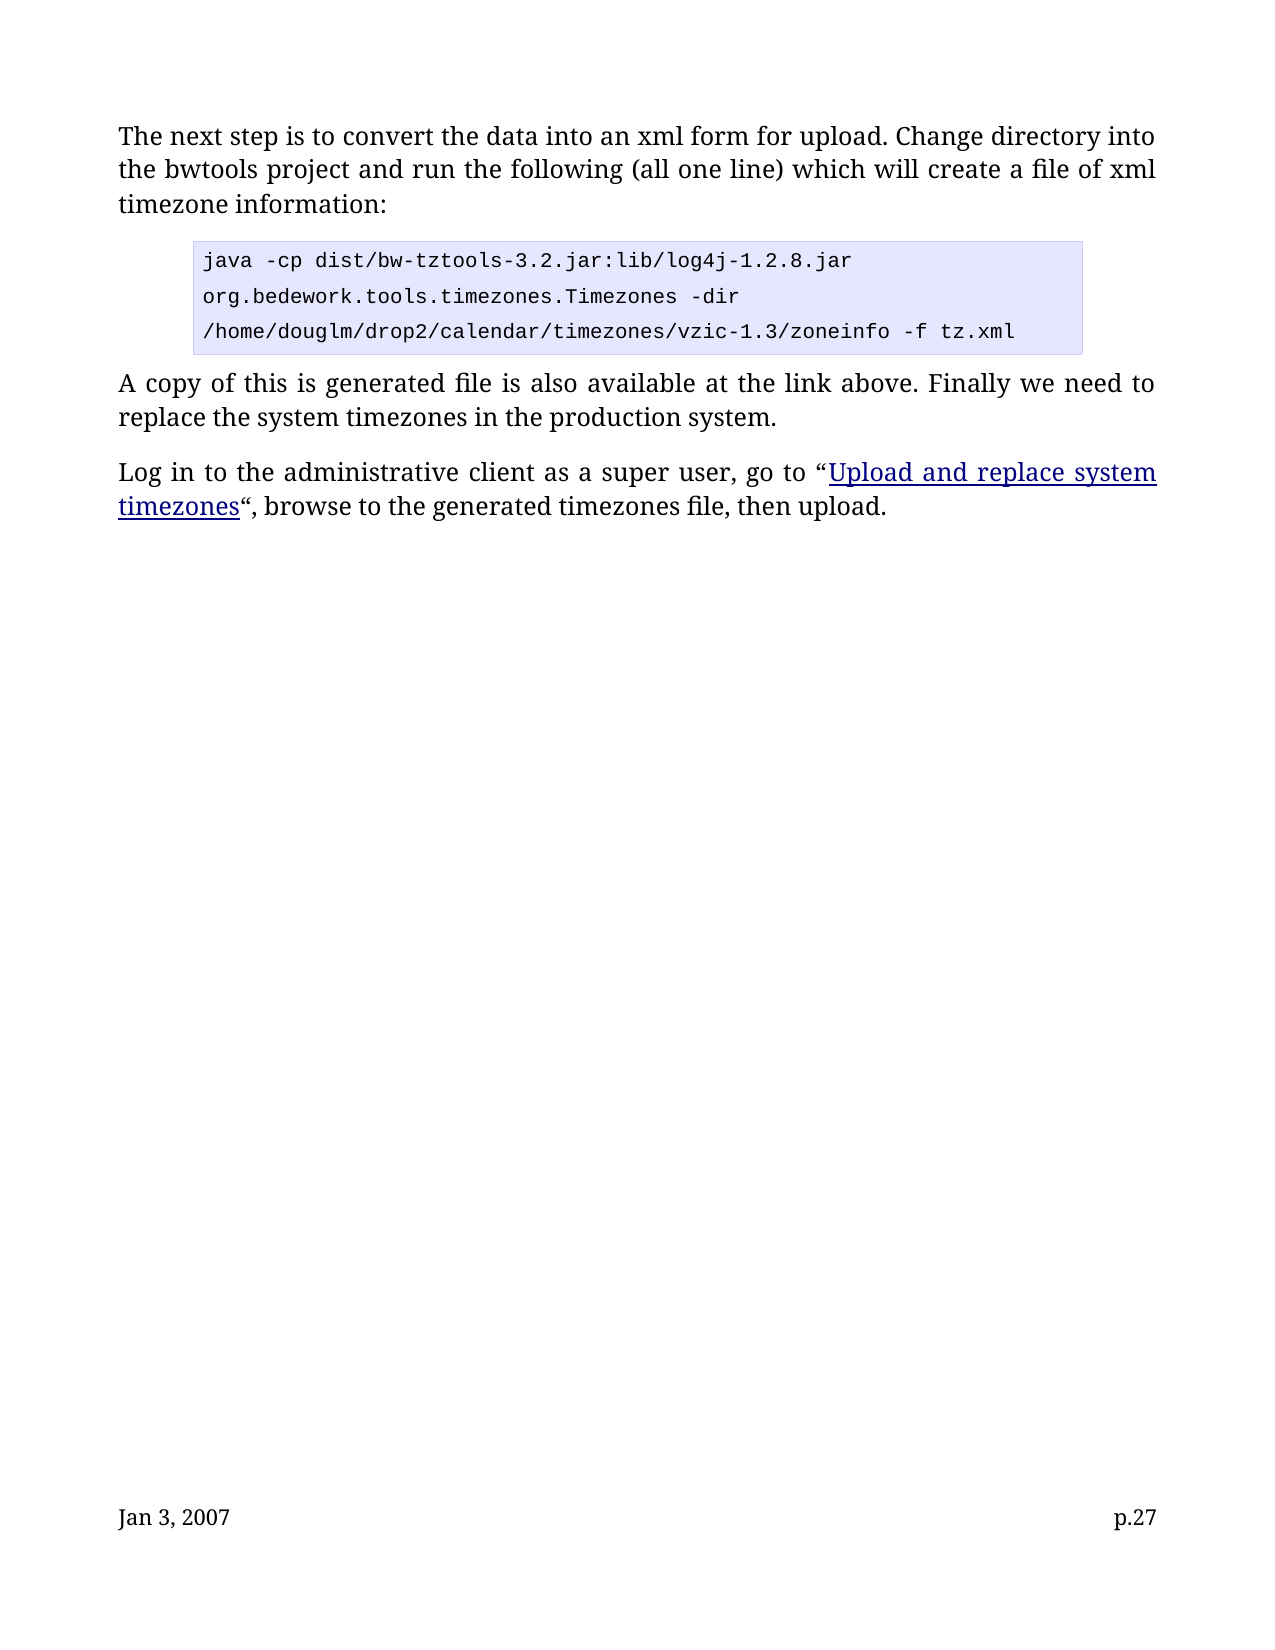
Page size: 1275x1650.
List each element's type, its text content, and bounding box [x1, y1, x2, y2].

text The next step is to convert the data into an xml form for upload. Change directory into the bwtools project and run the following (all one line) which will create a file of xml timezone information: [118, 118, 1157, 220]
text Log in to the administrative client as a super user, go to “Upload and replace system timezones“, browse to the generated timezones file, then upload. [118, 455, 1157, 523]
text A copy of this is generated file is also available at the link above. Finally we need to replace the system timezones in the production system. [118, 366, 1157, 434]
text java -cp dist/bw-tztools-3.2.jar:lib/log4j-1.2.8.jar org.bedework.tools.timezones.Timezones -dir /home/douglm/drop2/calendar/timezones/vzic-1.3/zoneinfo -f tz.xml [194, 242, 1082, 354]
